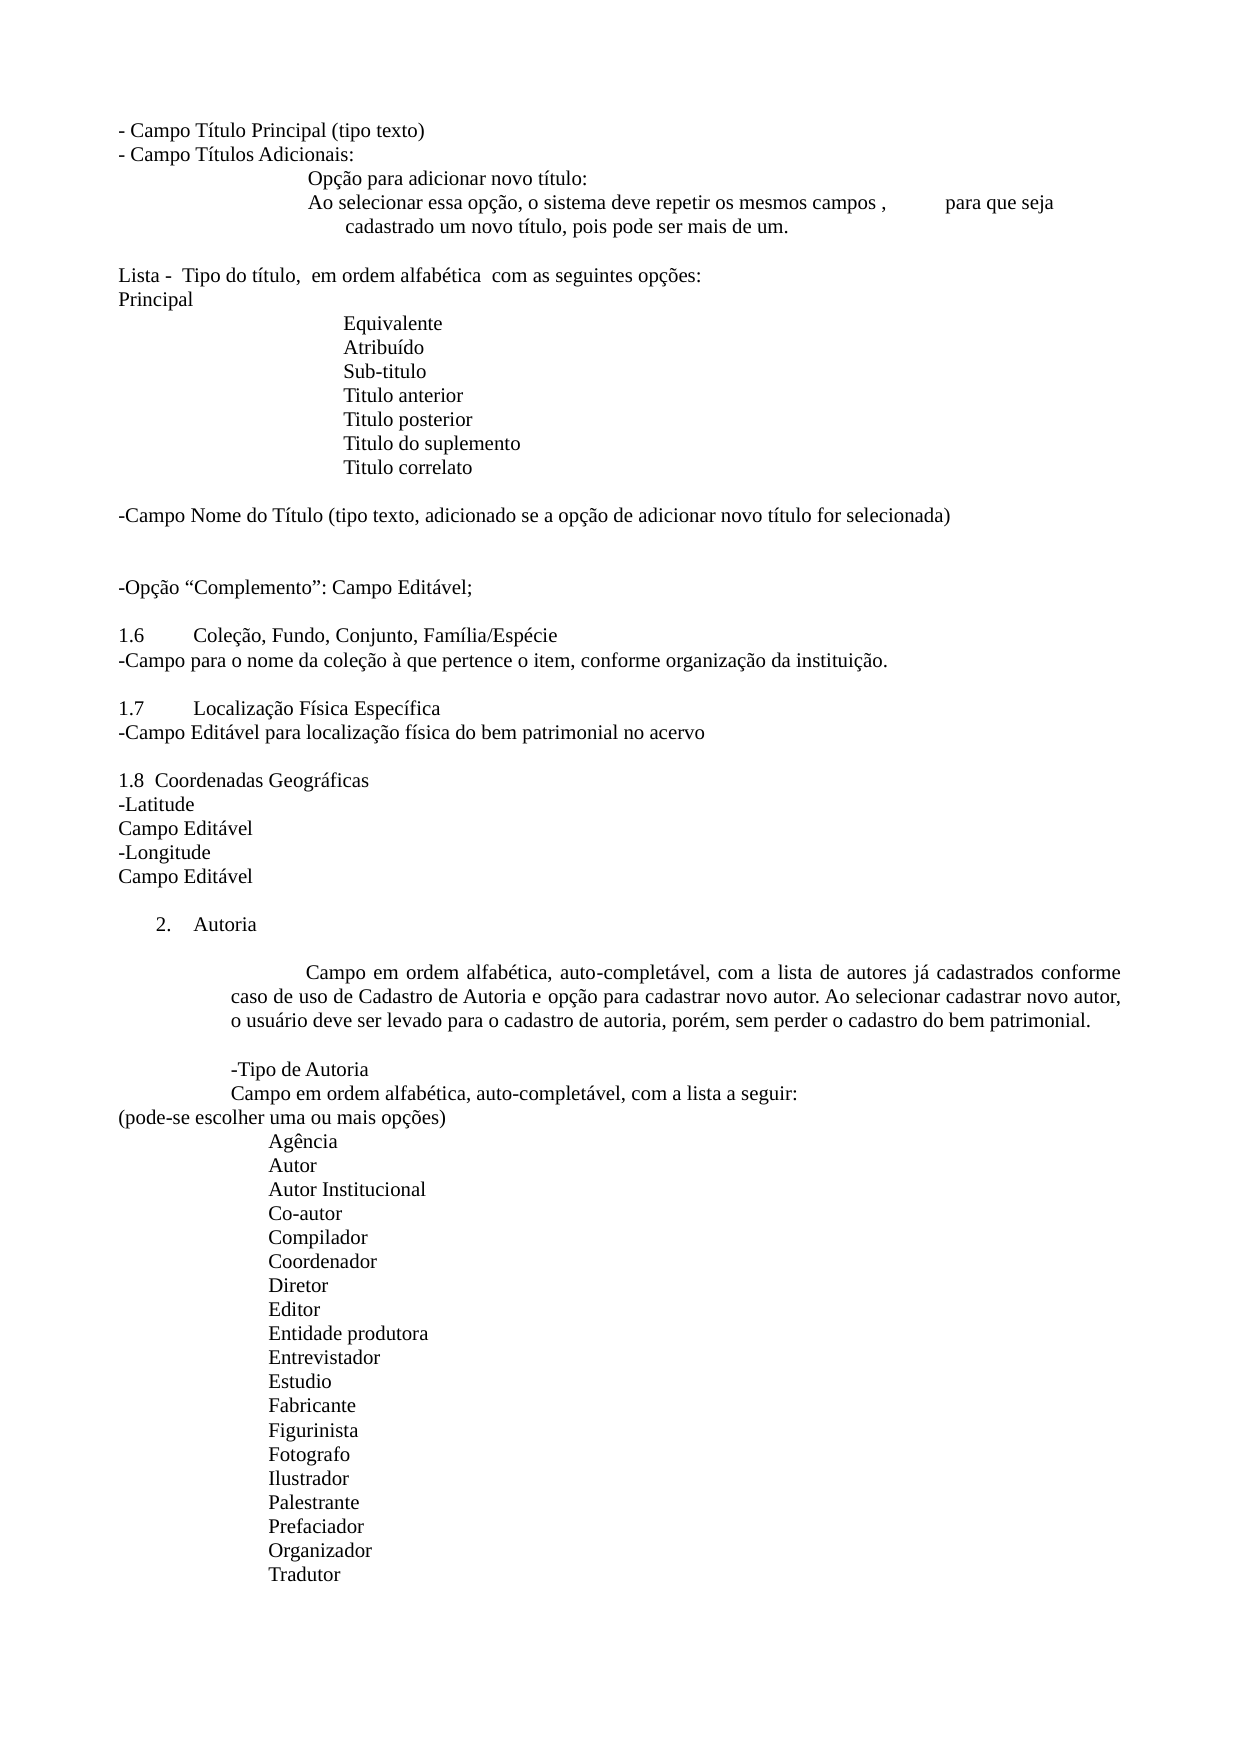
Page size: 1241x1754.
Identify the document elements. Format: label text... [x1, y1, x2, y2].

text -Tipo de Autoria [231, 1057, 1122, 1081]
text 1.7 Localização Física Específica [118, 696, 1122, 720]
text Entrevistador [118, 1345, 1122, 1369]
text Equivalente [118, 311, 1122, 335]
text (pode-se escolher uma ou mais opções) [118, 1105, 1122, 1129]
text Fotografo [118, 1442, 1122, 1466]
text Titulo posterior [118, 407, 1122, 431]
text Titulo anterior [118, 383, 1122, 407]
text Figurinista [118, 1417, 1122, 1442]
text Ilustrador [118, 1466, 1122, 1490]
text -Campo para o nome da coleção à que pertence o item, conforme organização da instituição. [118, 647, 1122, 672]
text -Opção “Complemento”: Campo Editável; [118, 575, 1122, 599]
text Palestrante [118, 1490, 1122, 1514]
text Diretor [118, 1273, 1122, 1297]
text Agência [118, 1129, 1122, 1153]
text Atribuído [118, 335, 1122, 359]
text -Campo Nome do Título (tipo texto, adicionado se a opção de adicionar novo título for selecionada) [118, 503, 1122, 527]
text Editor [118, 1297, 1122, 1321]
text Campo Editável [118, 816, 1122, 840]
text Titulo do suplemento [118, 431, 1122, 455]
text Sub-titulo [118, 359, 1122, 383]
text Tradutor [118, 1562, 1122, 1586]
text Titulo correlato [118, 455, 1122, 479]
text Estudio [118, 1369, 1122, 1393]
text Autor [118, 1153, 1122, 1177]
text Organizador [118, 1538, 1122, 1562]
text -Campo Editável para localização física do bem patrimonial no acervo [118, 720, 1122, 744]
list Autoria [156, 912, 1122, 936]
text Co-autor [118, 1201, 1122, 1225]
text Opção para adicionar novo título: [308, 166, 1122, 190]
text 1.8 Coordenadas Geográficas [118, 768, 1122, 792]
text -Longitude [118, 840, 1122, 864]
text Ao selecionar essa opção, o sistema deve repetir os mesmos campos , para que seja cadastrado um novo título, pois pode ser mais de um. [308, 190, 1122, 238]
text Prefaciador [118, 1514, 1122, 1538]
text Entidade produtora [118, 1321, 1122, 1345]
text - Campo Títulos Adicionais: [118, 142, 1122, 166]
text Principal [118, 287, 1122, 311]
text Campo em ordem alfabética, auto-completável, com a lista a seguir: [231, 1081, 1122, 1105]
text Campo Editável [118, 864, 1122, 888]
text Campo em ordem alfabética, auto-completável, com a lista de autores já cadastrados conforme caso de uso de Cadastro de Autoria e opção para cadastrar novo autor. Ao selecionar cadastrar novo autor, o usuário deve ser levado para o cadastro de autoria, porém, sem perder o cadastro do bem patrimonial. [231, 960, 1122, 1032]
text Compilador [118, 1225, 1122, 1249]
text Fabricante [118, 1393, 1122, 1417]
text 1.6 Coleção, Fundo, Conjunto, Família/Espécie [118, 623, 1122, 647]
text - Campo Título Principal (tipo texto) [118, 118, 1122, 142]
text Coordenador [118, 1249, 1122, 1273]
text Autor Institucional [118, 1177, 1122, 1201]
text Lista - Tipo do título, em ordem alfabética com as seguintes opções: [118, 262, 1122, 287]
text -Latitude [118, 792, 1122, 816]
